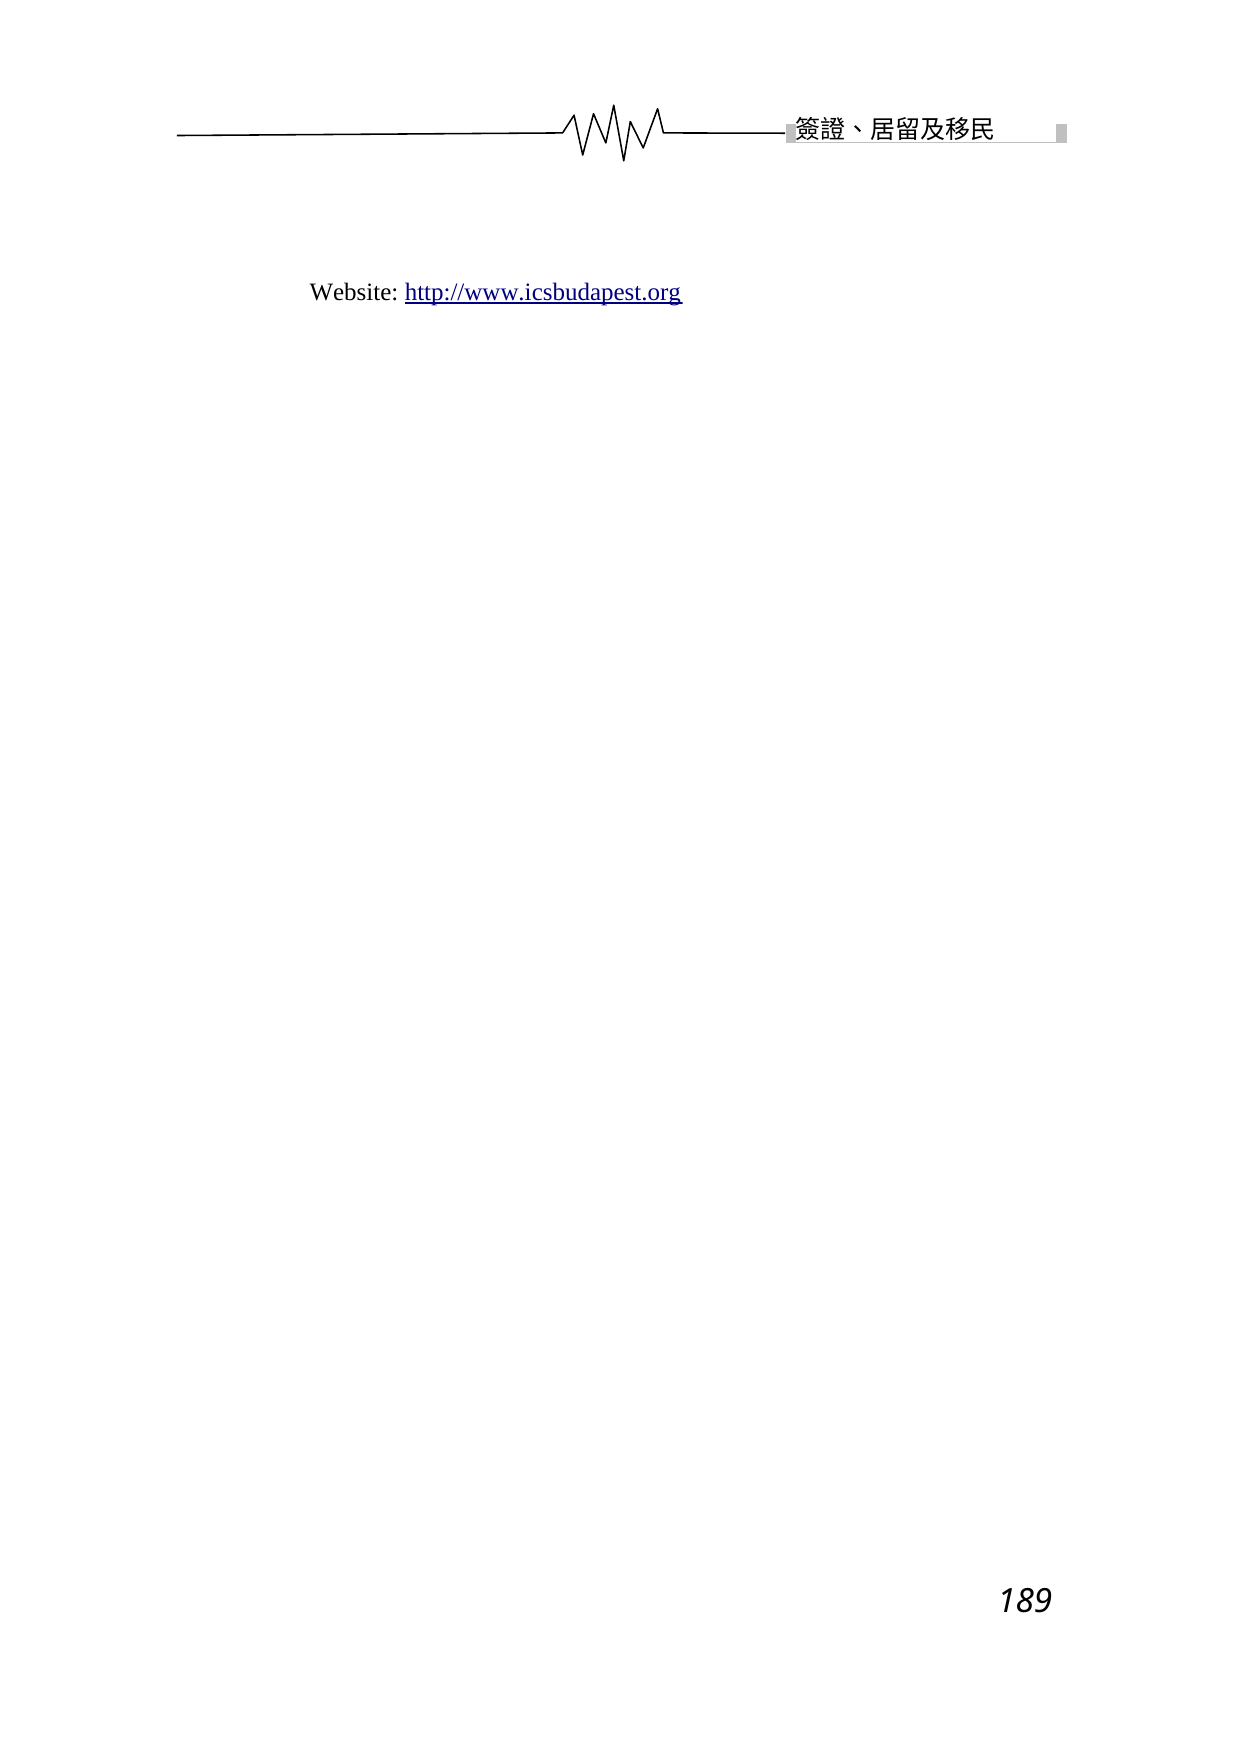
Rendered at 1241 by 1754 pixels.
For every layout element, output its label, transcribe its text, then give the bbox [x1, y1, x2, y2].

text Website: http://www.icsbudapest.org [281, 250, 1058, 313]
